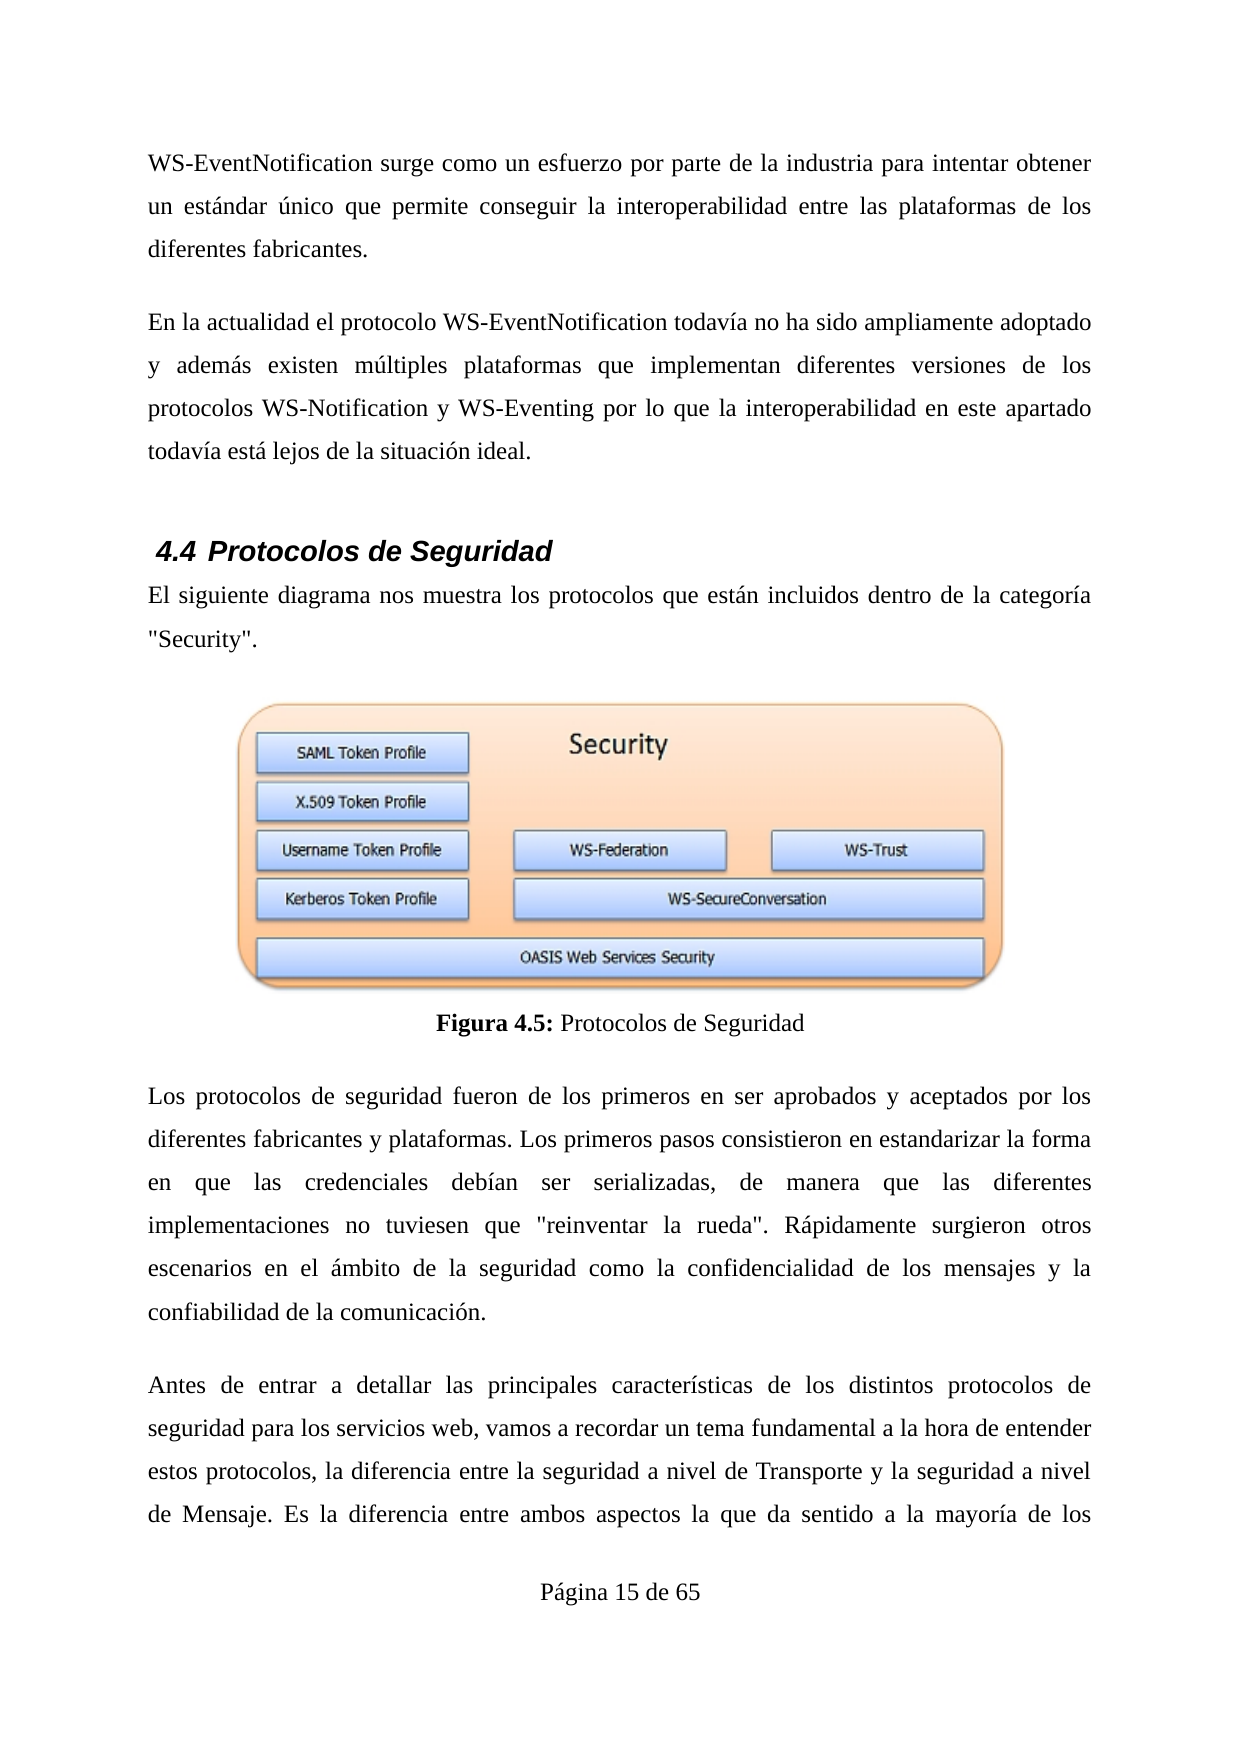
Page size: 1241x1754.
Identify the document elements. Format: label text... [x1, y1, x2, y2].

text Figura 4.5: Protocolos de Seguridad [148, 994, 1093, 1037]
text En la actualidad el protocolo WS-EventNotification todavía no ha sido ampliamente adoptado y además existen múltiples plataformas que implementan diferentes versiones de los protocolos WS-Notification y WS-Eventing por lo que la interoperabilidad en este apartado todavía está lejos de la situación ideal. [148, 307, 1093, 465]
subtitle Protocolos de Seguridad [148, 534, 1093, 568]
text Antes de entrar a detallar las principales características de los distintos protocolos de seguridad para los servicios web, vamos a recordar un tema fundamental a la hora de entender estos protocolos, la diferencia entre la seguridad a nivel de Transporte y la seguridad a nivel de Mensaje. Es la diferencia entre ambos aspectos la que da sentido a la mayoría de los [148, 1370, 1093, 1528]
text El siguiente diagrama nos muestra los protocolos que están incluidos dentro de la categoría "Security". [148, 581, 1093, 652]
text WS-EventNotification surge como un esfuerzo por parte de la industria para intentar obtener un estándar único que permite conseguir la interoperabilidad entre las plataformas de los diferentes fabricantes. [148, 148, 1093, 263]
picture [235, 696, 1006, 994]
text Los protocolos de seguridad fueron de los primeros en ser aprobados y aceptados por los diferentes fabricantes y plataformas. Los primeros pasos consistieron en estandarizar la forma en que las credenciales debían ser serializadas, de manera que las diferentes implementaciones no tuviesen que "reinventar la rueda". Rápidamente surgieron otros escenarios en el ámbito de la seguridad como la confidencialidad de los mensajes y la confiabilidad de la comunicación. [148, 1081, 1093, 1325]
